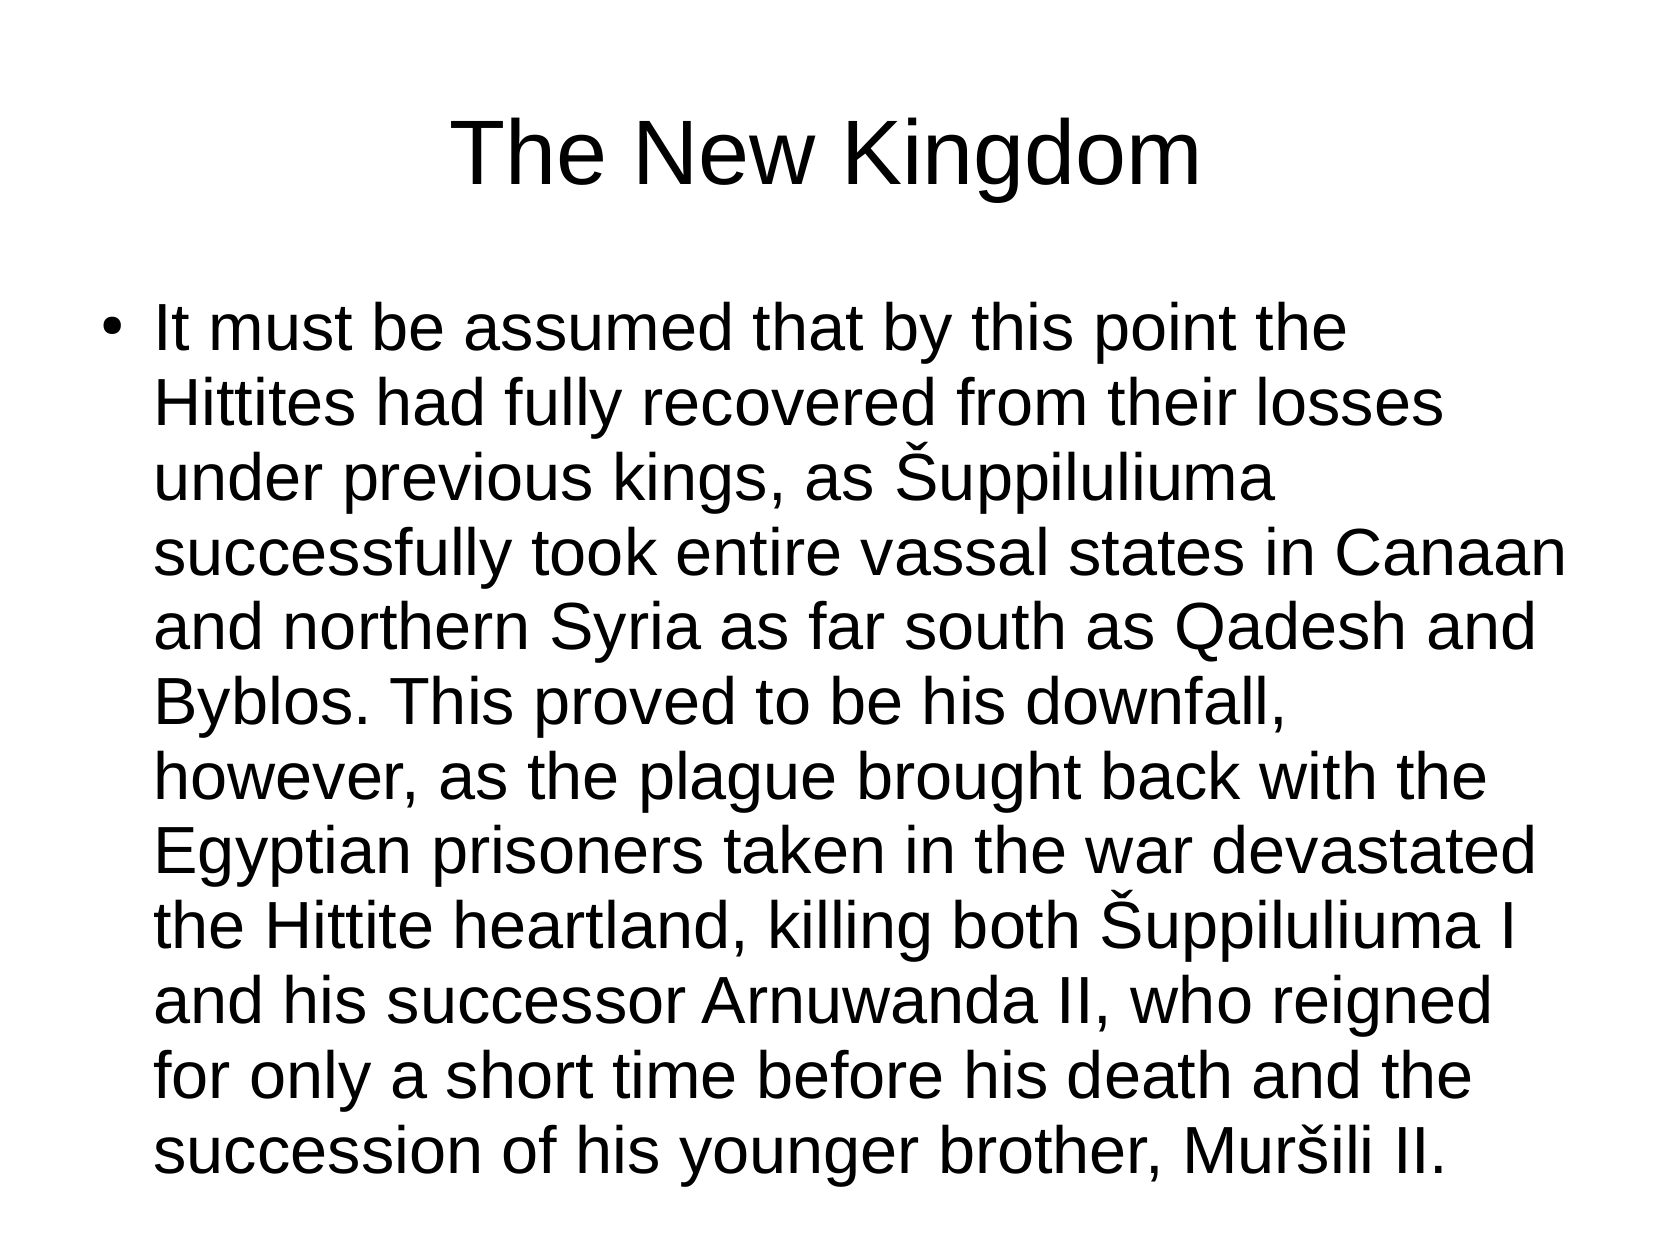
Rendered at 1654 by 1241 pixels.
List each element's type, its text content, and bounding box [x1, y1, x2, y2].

title The New Kingdom [82, 49, 1571, 257]
list It must be assumed that by this point the Hittites had fully recovered from their losses under previous kings, as Šuppiluliuma successfully took entire vassal states in Canaan and northern Syria as far south as Qadesh and Byblos. This proved to be his downfall, however, as the plague brought back with the Egyptian prisoners taken in the war devastated the Hittite heartland, killing both Šuppiluliuma I and his successor Arnuwanda II, who reigned for only a short time before his death and the succession of his younger brother, Muršili II. [82, 290, 1571, 1188]
